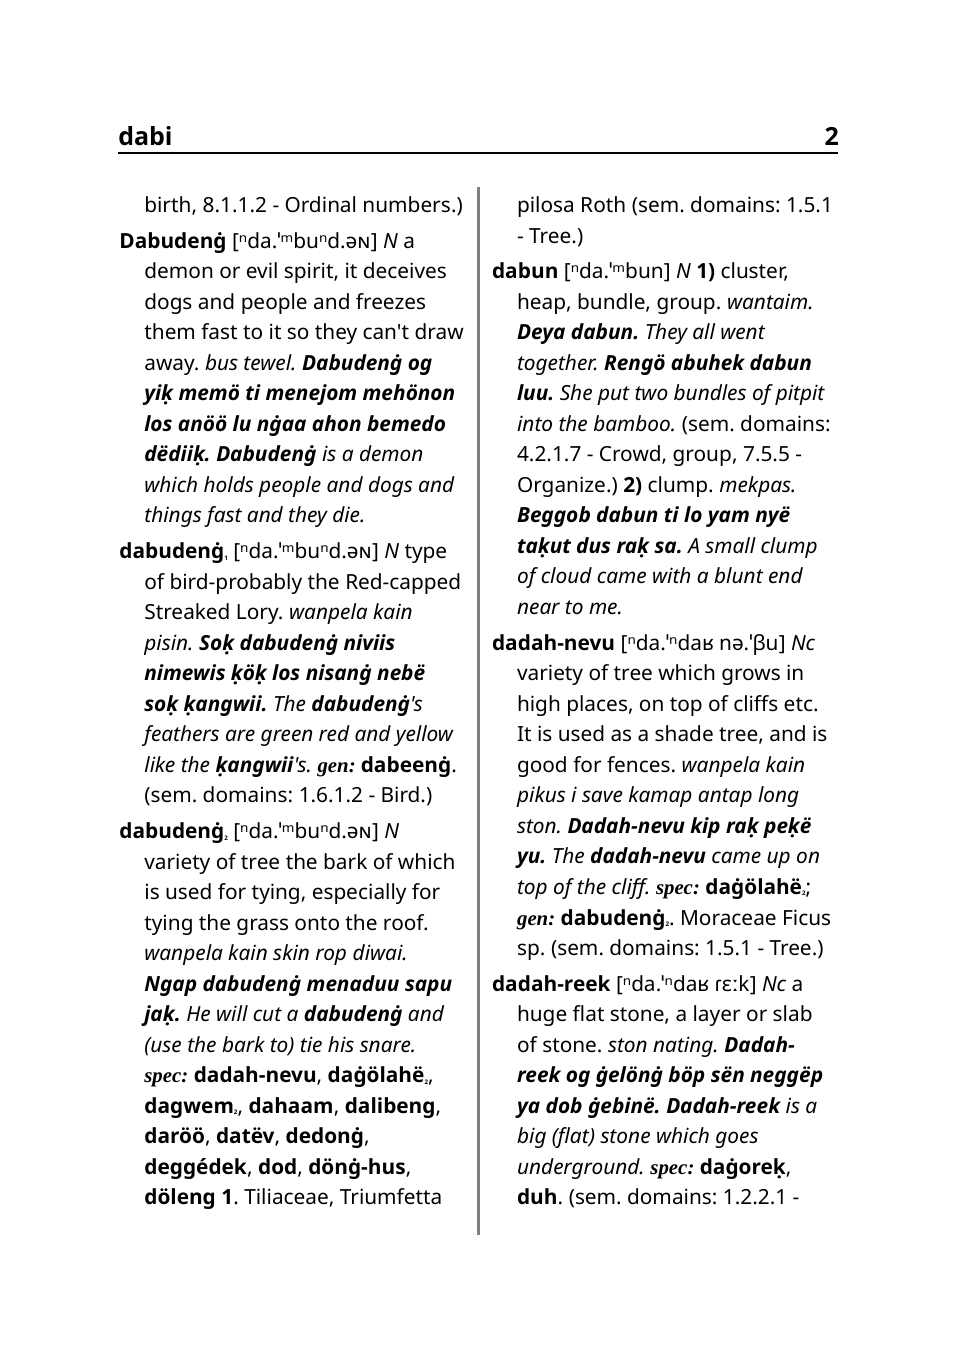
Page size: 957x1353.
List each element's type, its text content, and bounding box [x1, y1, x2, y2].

text dabudenġ1 [ⁿda.ˈᵐbuⁿd.əɴ] N type of bird-probably the Red-capped Streaked Lory. wanpela kain pisin. Soḳ dabudenġ niviis nimewis ḳöḳ los nisanġ nebë soḳ ḳangwii. The dabudenġ's feathers are green red and yellow like the ḳangwii's. gen: dabeenġ. (sem. domains: 1.6.1.2 - Bird.) [119, 533, 465, 813]
text birth, 8.1.1.2 - Ordinal numbers.) [119, 188, 465, 223]
text dadah-nevu [ⁿda.ˈⁿdaʁ nə.ˈβu] Nc variety of tree which grows in high places, on top of cliffs etc. It is used as a shade tree, and is good for fences. wanpela kain pikus i save kamap antap long ston. Dadah-nevu kip raḳ peḳë yu. The dadah-nevu came up on top of the cliff. spec: daġölahë2; gen: dabudenġ2. Moraceae Ficus sp. (sem. domains: 1.5.1 - Tree.) [492, 625, 837, 966]
text dadah-reek [ⁿda.ˈⁿdaʁ ɾɛːk] Nc a huge flat stone, a layer or slab of stone. ston nating. Dadah-reek og ġelönġ böp sën neggëp ya dob ġebinë. Dadah-reek is a big (flat) stone which goes underground. spec: daġoreḳ, duh. (sem. domains: 1.2.2.1 [492, 966, 837, 1215]
text dabudenġ2 [ⁿda.ˈᵐbuⁿd.əɴ] N variety of tree the bark of which is used for tying, especially for tying the grass onto the roof. wanpela kain skin rop diwai. Ngap dabudenġ menaduu sapu jaḳ. He will cut a dabudenġ and (use the bark to) tie his snare. spec: dadah-nevu, daġölahë2, dagwem2, dahaam, dalibeng, daröö, datëv, dedonġ, deggédek, dod, dönġ-hus, döleng 1. Tiliaceae, Triumfetta [119, 813, 465, 1215]
text Dabudenġ [ⁿda.ˈᵐbuⁿd.əɴ] N a demon or evil spirit, it deceives dogs and people and freezes them fast to it so they can't draw away. bus tewel. Dabudenġ og yiḳ memö ti menejom mehönon los anöö lu nġaa ahon bemedo dëdiiḳ. Dabudenġ is a demon which holds people and dogs and things fast and they die. [119, 223, 465, 533]
text dabun [ⁿda.ˈᵐbun] N 1) cluster, heap, bundle, group. wantaim. Deya dabun. They all went together. Rengö abuhek dabun luu. She put two bundles of pitpit into the bamboo. (sem. domains: 4.2.1.7 - Crowd, group, 7.5.5 - Organize.) 2) clump. mekpas. Beggob dabun ti lo yam nyë taḳut dus raḳ sa. A small clump of cloud came with a blunt end near to me. [492, 253, 837, 625]
text pilosa Roth (sem. domains: 1.5.1 - Tree.) [492, 188, 837, 253]
